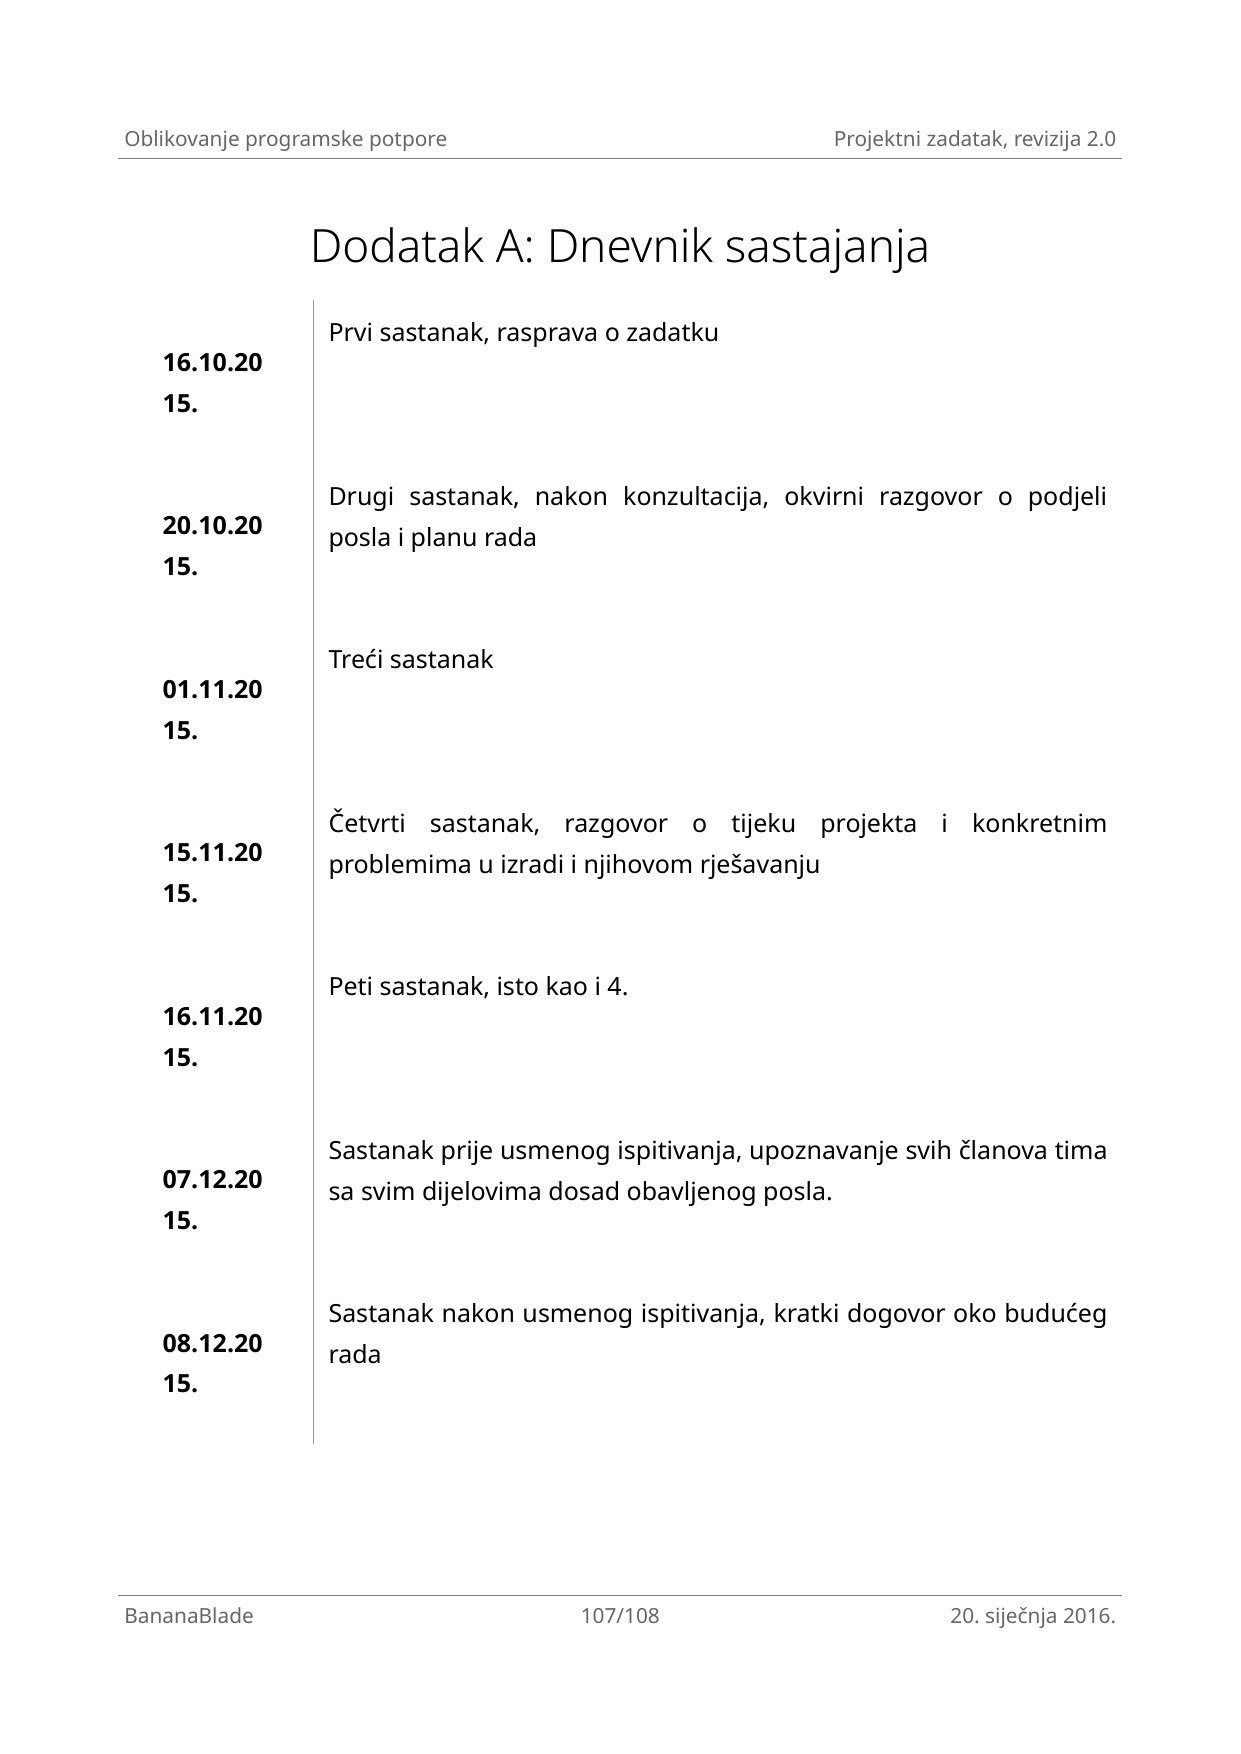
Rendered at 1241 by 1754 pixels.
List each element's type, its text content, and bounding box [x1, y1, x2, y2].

table_header Prvi sastanak, rasprava o zadatku [314, 300, 1123, 464]
table_cell Drugi sastanak, nakon konzultacija, okvirni razgovor o podjeli posla i planu rada [314, 464, 1123, 627]
table_cell Sastanak nakon usmenog ispitivanja, kratki dogovor oko budućeg rada [314, 1281, 1123, 1444]
table_cell Sastanak prije usmenog ispitivanja, upoznavanje svih članova tima sa svim dijelovima dosad obavljenog posla. [314, 1118, 1123, 1281]
table_cell Treći sastanak [314, 627, 1123, 791]
table_header 16.10.2015. [118, 300, 313, 464]
table_cell Četvrti sastanak, razgovor o tijeku projekta i konkretnim problemima u izradi i njihovom rješavanju [314, 791, 1123, 954]
table_cell 01.11.2015. [118, 627, 313, 791]
table_cell 15.11.2015. [118, 791, 313, 954]
subtitle Dodatak A: Dnevnik sastajanja [118, 213, 1122, 275]
table_cell 20.10.2015. [118, 464, 313, 627]
table_cell 08.12.2015. [118, 1281, 313, 1444]
table_cell 16.11.2015. [118, 954, 313, 1117]
table_cell 07.12.2015. [118, 1118, 313, 1281]
table_cell Peti sastanak, isto kao i 4. [314, 954, 1123, 1117]
